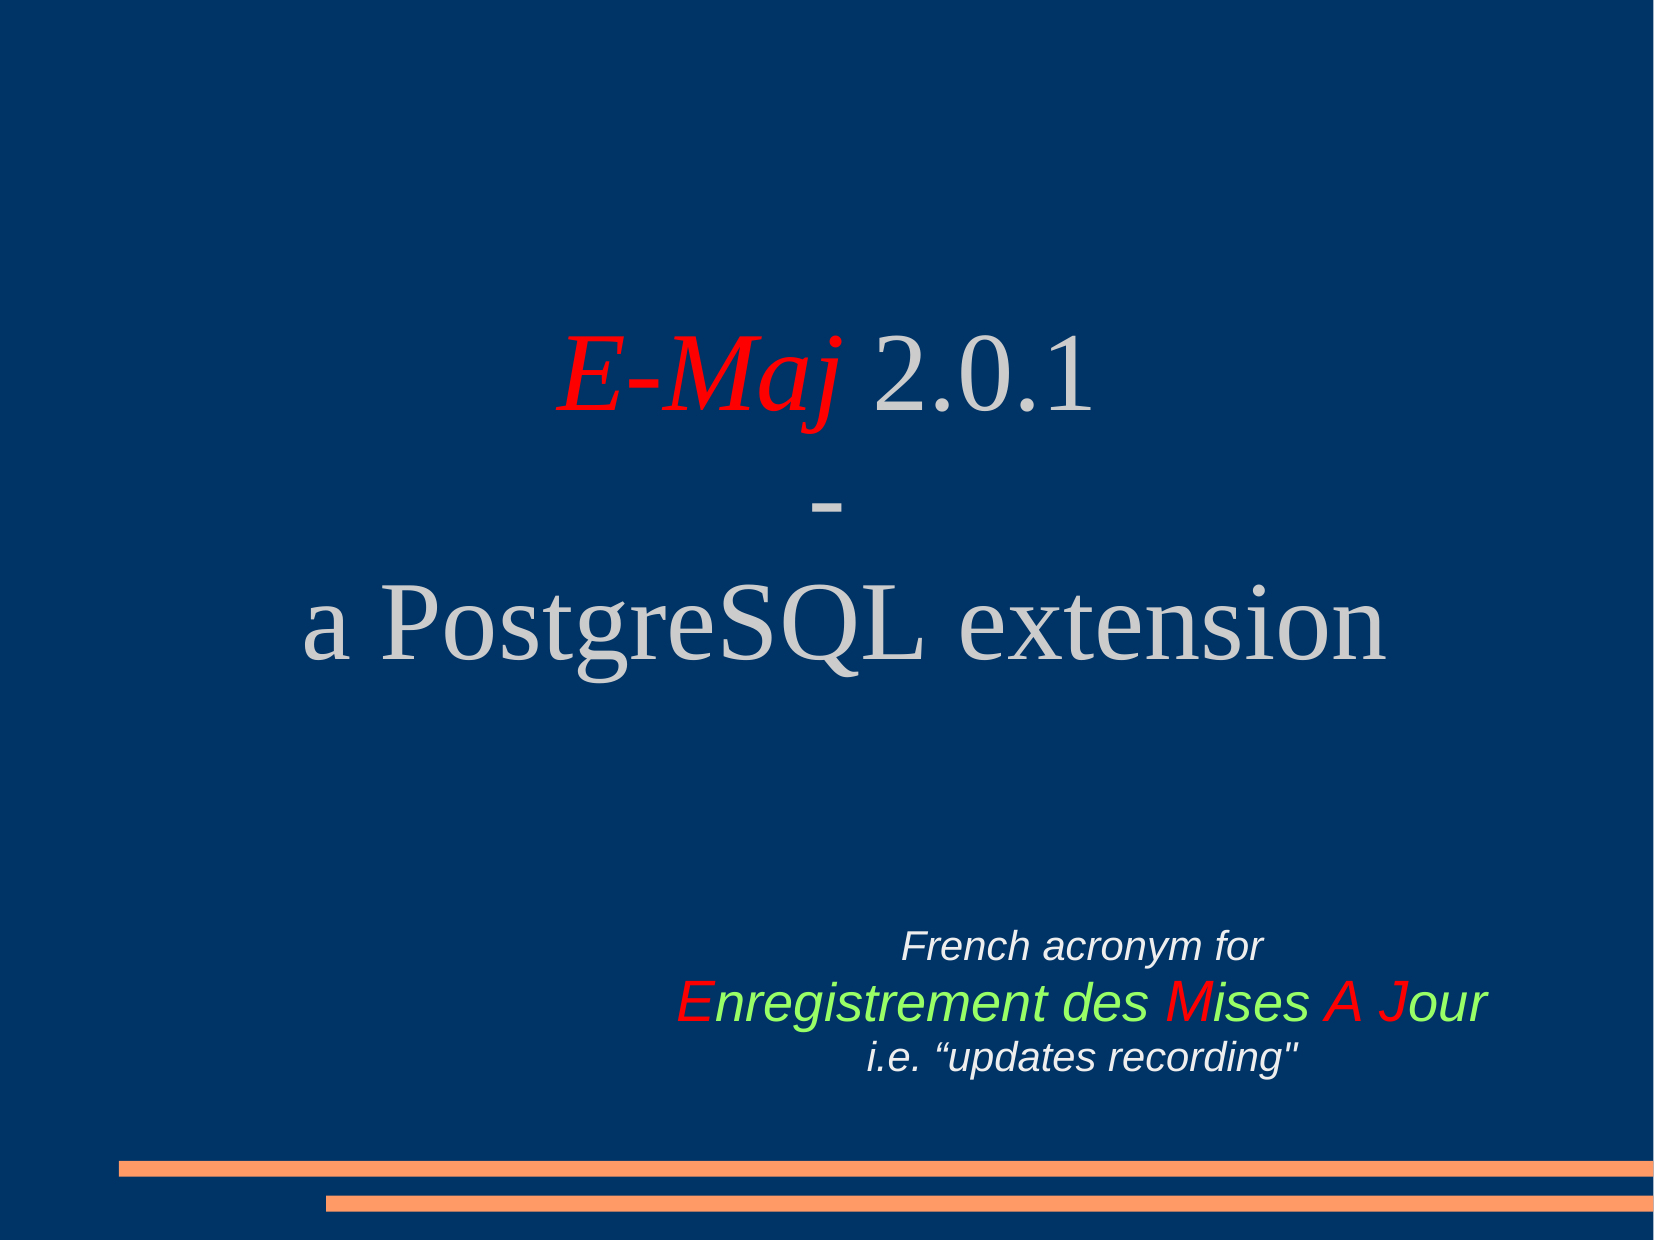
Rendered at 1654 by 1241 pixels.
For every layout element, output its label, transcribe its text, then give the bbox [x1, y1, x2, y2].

text_box French acronym for Enregistrement des Mises A Jour i.e. “updates recording" [649, 915, 1515, 1089]
subtitle E-Maj 2.0.1 - a PostgreSQL extension [121, 46, 1534, 1132]
